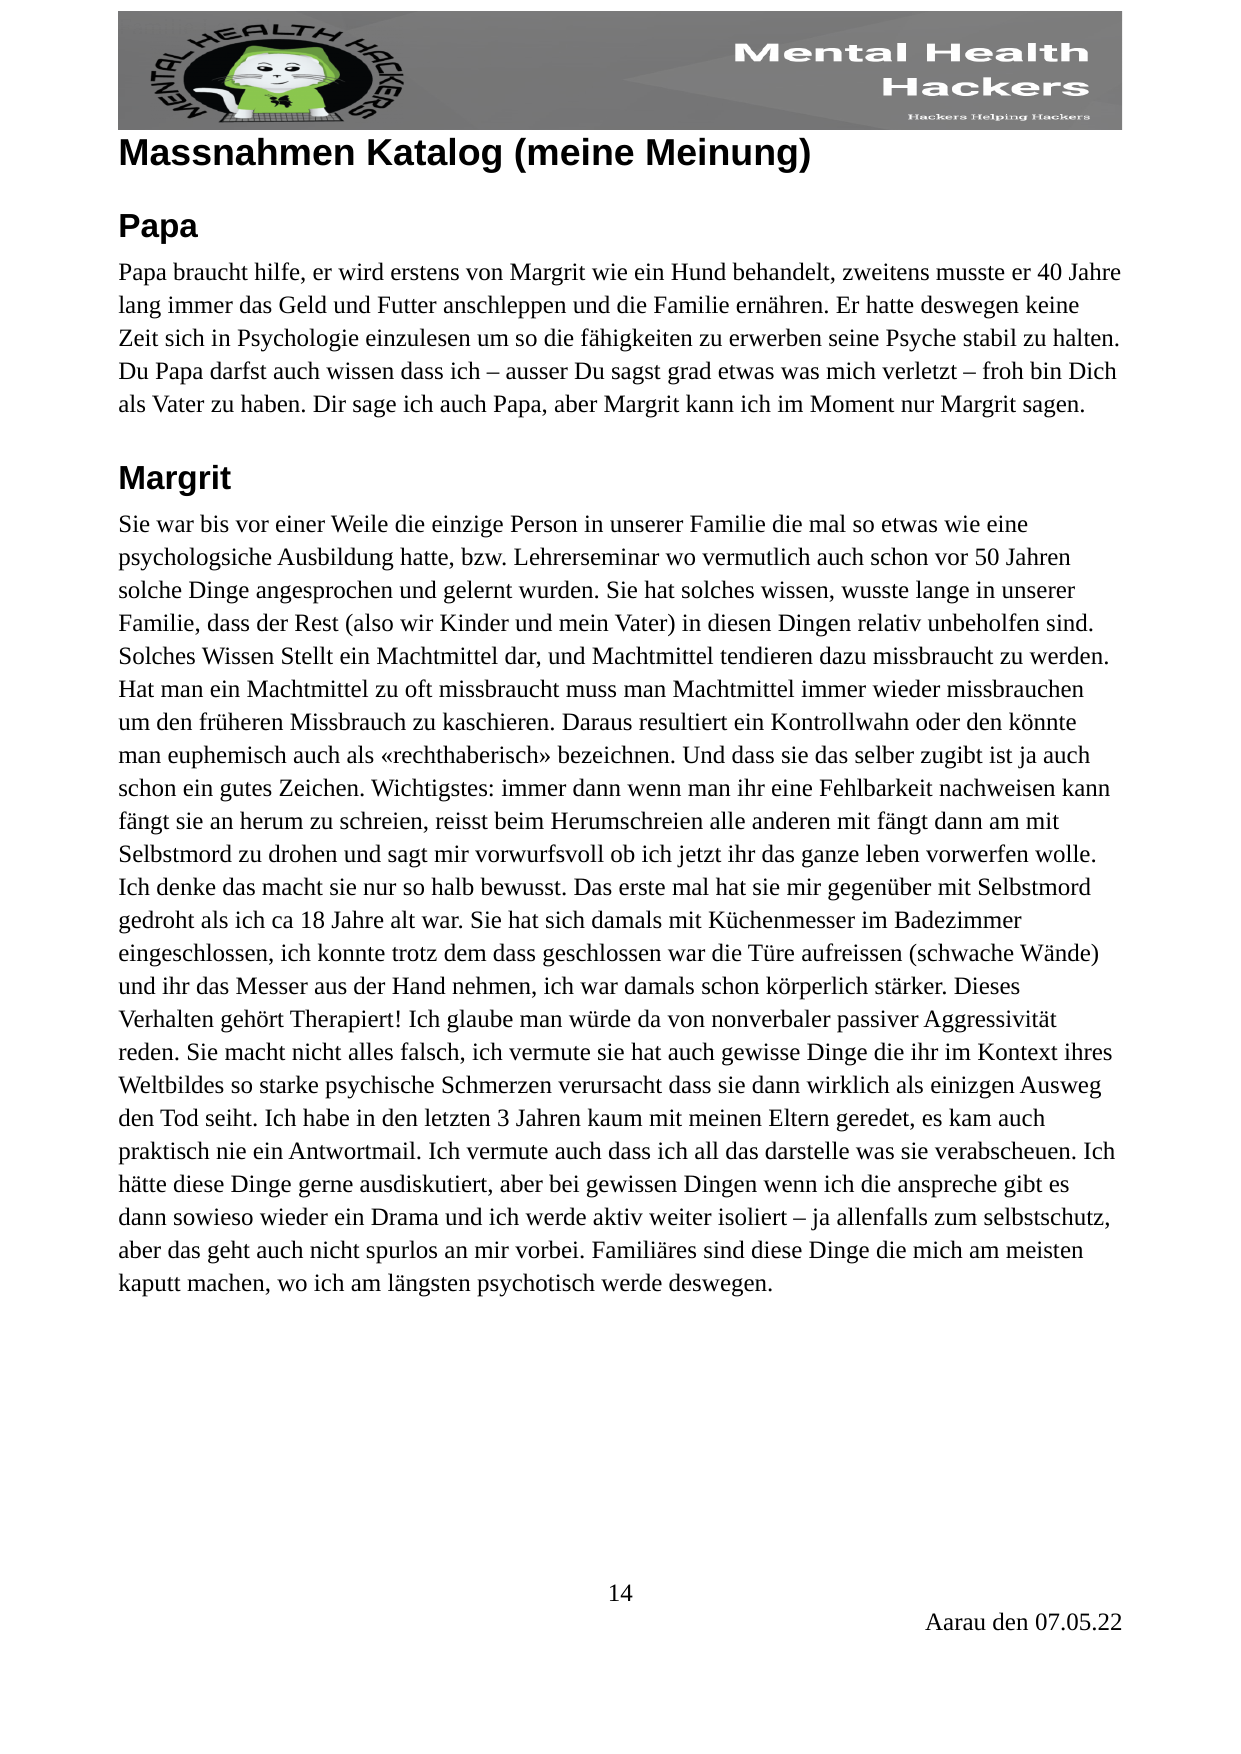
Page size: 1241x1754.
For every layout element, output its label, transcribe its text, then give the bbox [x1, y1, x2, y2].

text Sie war bis vor einer Weile die einzige Person in unserer Familie die mal so etwas wie eine psychologsiche Ausbildung hatte, bzw. Lehrerseminar wo vermutlich auch schon vor 50 Jahren solche Dinge angesprochen und gelernt wurden. Sie hat solches wissen, wusste lange in unserer Familie, dass der Rest (also wir Kinder und mein Vater) in diesen Dingen relativ unbeholfen sind. Solches Wissen Stellt ein Machtmittel dar, und Machtmittel tendieren dazu missbraucht zu werden. Hat man ein Machtmittel zu oft missbraucht muss man Machtmittel immer wieder missbrauchen um den früheren Missbrauch zu kaschieren. Daraus resultiert ein Kontrollwahn oder den könnte man euphemisch auch als «rechthaberisch» bezeichnen. Und dass sie das selber zugibt ist ja auch schon ein gutes Zeichen. Wichtigstes: immer dann wenn man ihr eine Fehlbarkeit nachweisen kann fängt sie an herum zu schreien, reisst beim Herumschreien alle anderen mit fängt dann am mit Selbstmord zu drohen und sagt mir vorwurfsvoll ob ich jetzt ihr das ganze leben vorwerfen wolle. Ich denke das macht sie nur so halb bewusst. Das erste mal hat sie mir gegenüber mit Selbstmord gedroht als ich ca 18 Jahre alt war. Sie hat sich damals mit Küchenmesser im Badezimmer eingeschlossen, ich konnte trotz dem dass geschlossen war die Türe aufreissen (schwache Wände) und ihr das Messer aus der Hand nehmen, ich war damals schon körperlich stärker. Dieses Verhalten gehört Therapiert! Ich glaube man würde da von nonverbaler passiver Aggressivität reden. Sie macht nicht alles falsch, ich vermute sie hat auch gewisse Dinge die ihr im Kontext ihres Weltbildes so starke psychische Schmerzen verursacht dass sie dann wirklich als einizgen Ausweg den Tod seiht. Ich habe in den letzten 3 Jahren kaum mit meinen Eltern geredet, es kam auch praktisch nie ein Antwortmail. Ich vermute auch dass ich all das darstelle was sie verabscheuen. Ich hätte diese Dinge gerne ausdiskutiert, aber bei gewissen Dingen wenn ich die anspreche gibt es dann sowieso wieder ein Drama und ich werde aktiv weiter isoliert – ja allenfalls zum selbstschutz, aber das geht auch nicht spurlos an mir vorbei. Familiäres sind diese Dinge die mich am meisten kaputt machen, wo ich am längsten psychotisch werde deswegen. [118, 509, 1122, 1297]
subtitle Margrit [118, 458, 1122, 496]
picture [118, 11, 1123, 130]
subtitle Massnahmen Katalog (meine Meinung) [118, 130, 1122, 173]
text Papa braucht hilfe, er wird erstens von Margrit wie ein Hund behandelt, zweitens musste er 40 Jahre lang immer das Geld und Futter anschleppen und die Familie ernähren. Er hatte deswegen keine Zeit sich in Psychologie einzulesen um so die fähigkeiten zu erwerben seine Psyche stabil zu halten. Du Papa darfst auch wissen dass ich – ausser Du sagst grad etwas was mich verletzt – froh bin Dich als Vater zu haben. Dir sage ich auch Papa, aber Margrit kann ich im Moment nur Margrit sagen. [118, 257, 1122, 418]
subtitle Papa [118, 206, 1122, 245]
